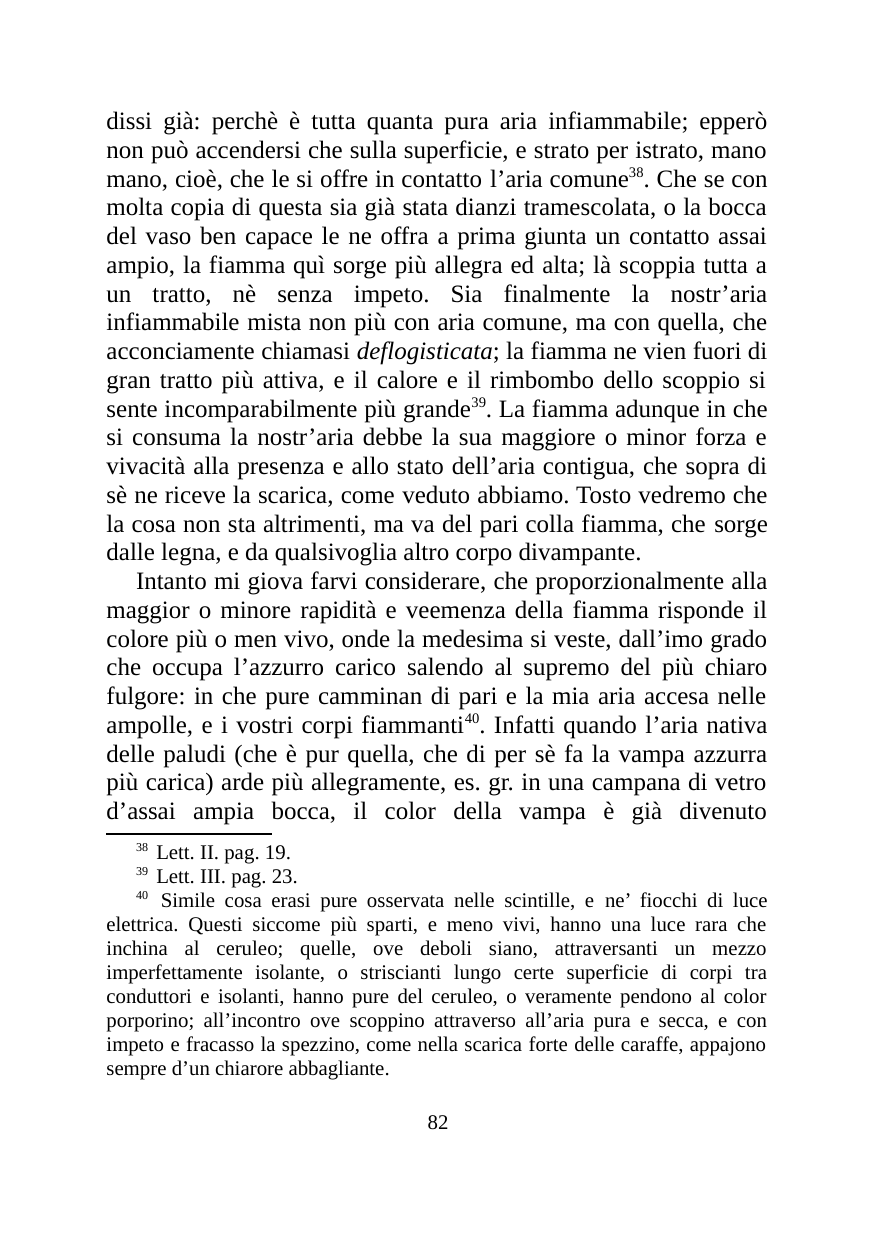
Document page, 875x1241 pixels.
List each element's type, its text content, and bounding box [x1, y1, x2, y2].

text Intanto mi giova farvi considerare, che proporzionalmente alla maggior o minore rapidità e veemenza della fiamma risponde il colore più o men vivo, onde la medesima si veste, dall’imo grado che occupa l’azzurro carico salendo al supremo del più chiaro fulgore: in che pure camminan di pari e la mia aria accesa nelle ampolle, e i vostri corpi fiammanti. Infatti quando l’aria nativa delle paludi (che è pur quella, che di per sè fa la vampa azzurra più carica) arde più allegramente, es. gr. in una campana di vetro d’assai ampia bocca, il color della vampa è già divenuto [106, 566, 768, 825]
list Lett. III. pag. 23. [106, 864, 768, 888]
list Simile cosa erasi pure osservata nelle scintille, e ne’ fiocchi di luce elettrica. Questi siccome più sparti, e meno vivi, hanno una luce rara che inchina al ceruleo; quelle, ove deboli siano, attraversanti un mezzo imperfettamente isolante, o striscianti lungo certe superficie di corpi tra conduttori e isolanti, hanno pure del ceruleo, o veramente pendono al color porporino; all’incontro ove scoppino attraverso all’aria pura e secca, e con impeto e fracasso la spezzino, come nella scarica forte delle caraffe, appajono sempre d’un chiarore abbagliante. [106, 888, 768, 1080]
list Lett. II. pag. 19. [106, 840, 768, 864]
text dissi già: perchè è tutta quanta pura aria infiammabile; epperò non può accendersi che sulla superficie, e strato per istrato, mano mano, cioè, che le si offre in contatto l’aria comune. Che se con molta copia di questa sia già stata dianzi tramescolata, o la bocca del vaso ben capace le ne offra a prima giunta un contatto assai ampio, la fiamma quì sorge più allegra ed alta; là scoppia tutta a un tratto, nè senza impeto. Sia finalmente la nostr’aria infiammabile mista non più con aria comune, ma con quella, che acconciamente chiamasi deflogisticata; la fiamma ne vien fuori di gran tratto più attiva, e il calore e il rimbombo dello scoppio si sente incomparabilmente più grande. La fiamma adunque in che si consuma la nostr’aria debbe la sua maggiore o minor forza e vivacità alla presenza e allo stato dell’aria contigua, che sopra di sè ne riceve la scarica, come veduto abbiamo. Tosto vedremo che la cosa non sta altrimenti, ma va del pari colla fiamma, che sorge dalle legna, e da qualsivoglia altro corpo divampante. [106, 106, 768, 566]
